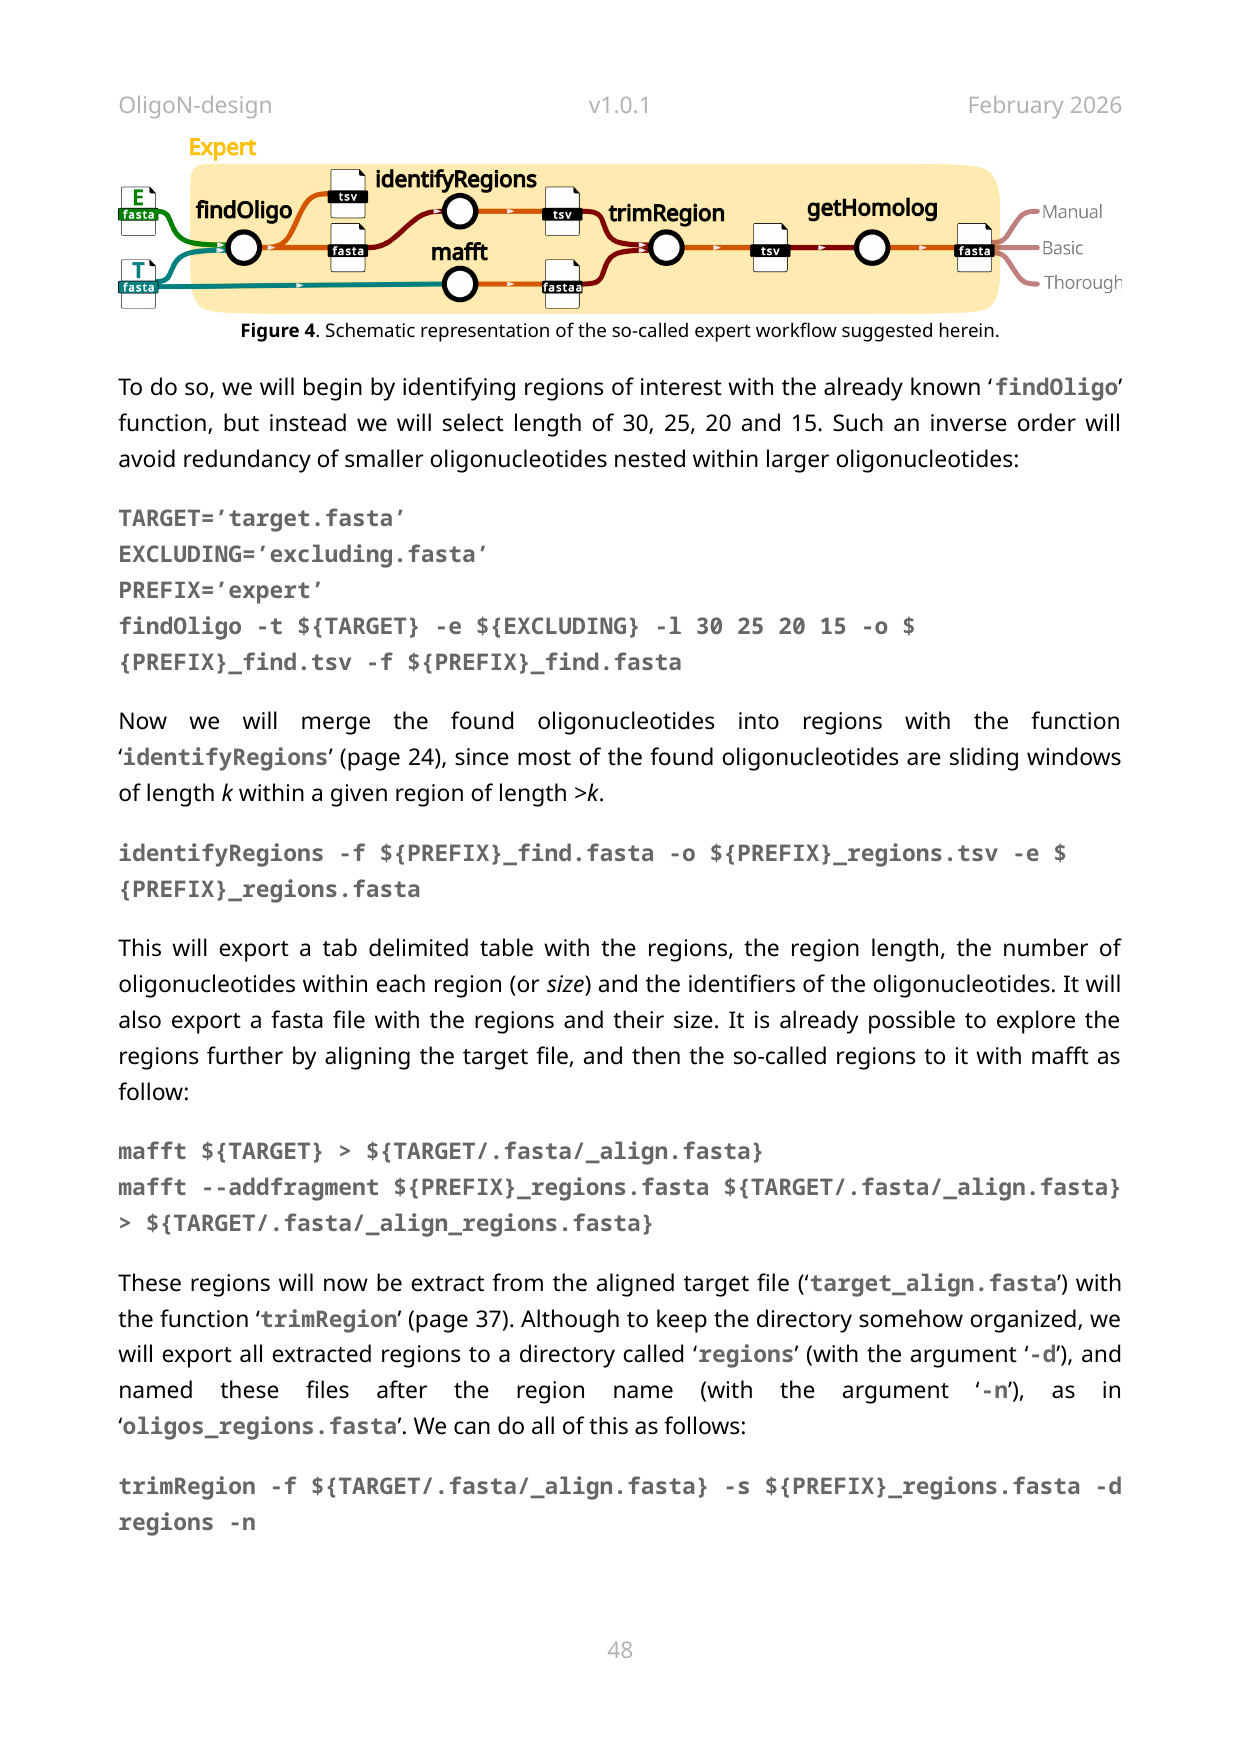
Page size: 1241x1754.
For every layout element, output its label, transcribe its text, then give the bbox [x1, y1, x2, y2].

text To do so, we will begin by identifying regions of interest with the already known ‘findOligo’ function, but instead we will select length of 30, 25, 20 and 15. Such an inverse order will avoid redundancy of smaller oligonucleotides nested within larger oligonucleotides: [118, 371, 1122, 474]
text mafft --addfragment ${PREFIX}_regions.fasta ${TARGET/.fasta/_align.fasta} > ${TARGET/.fasta/_align_regions.fasta} [118, 1171, 1122, 1238]
picture [118, 138, 1123, 314]
text Figure 4. Schematic representation of the so-called expert workflow suggested herein. [118, 314, 1122, 343]
text These regions will now be extract from the aligned target file (‘target_align.fasta’) with the function ‘trimRegion’ (page 36). Although to keep the directory somehow organized, we will export all extracted regions to a directory called ‘regions’ (with the argument ‘-d’), and named these files after the region name (with the argument ‘-n’), as in ‘oligos_regions.fasta’. We can do all of this as follows: [118, 1267, 1122, 1442]
text mafft ${TARGET} > ${TARGET/.fasta/_align.fasta} [118, 1135, 1122, 1166]
text This will export a tab delimited table with the regions, the region length, the number of oligonucleotides within each region (or size) and the identifiers of the oligonucleotides. It will also export a fasta file with the regions and their size. It is already possible to explore the regions further by aligning the target file, and then the so-called regions to it with mafft as follow: [118, 932, 1122, 1107]
text TARGET=’target.fasta’ EXCLUDING=’excluding.fasta’ PREFIX=’expert’ [118, 502, 1122, 605]
text Now we will merge the found oligonucleotides into regions with the function ‘identifyRegions’ (page 24), since most of the found oligonucleotides are sliding windows of length k within a given region of length >k. [118, 705, 1122, 808]
text trimRegion -f ${TARGET/.fasta/_align.fasta} -s ${PREFIX}_regions.fasta -d regions -n [118, 1470, 1122, 1537]
text findOligo -t ${TARGET} -e ${EXCLUDING} -l 30 25 20 15 -o ${PREFIX}_find.tsv -f ${PREFIX}_find.fasta [118, 610, 1122, 677]
text identifyRegions -f ${PREFIX}_find.fasta -o ${PREFIX}_regions.tsv -e ${PREFIX}_regions.fasta [118, 837, 1122, 904]
